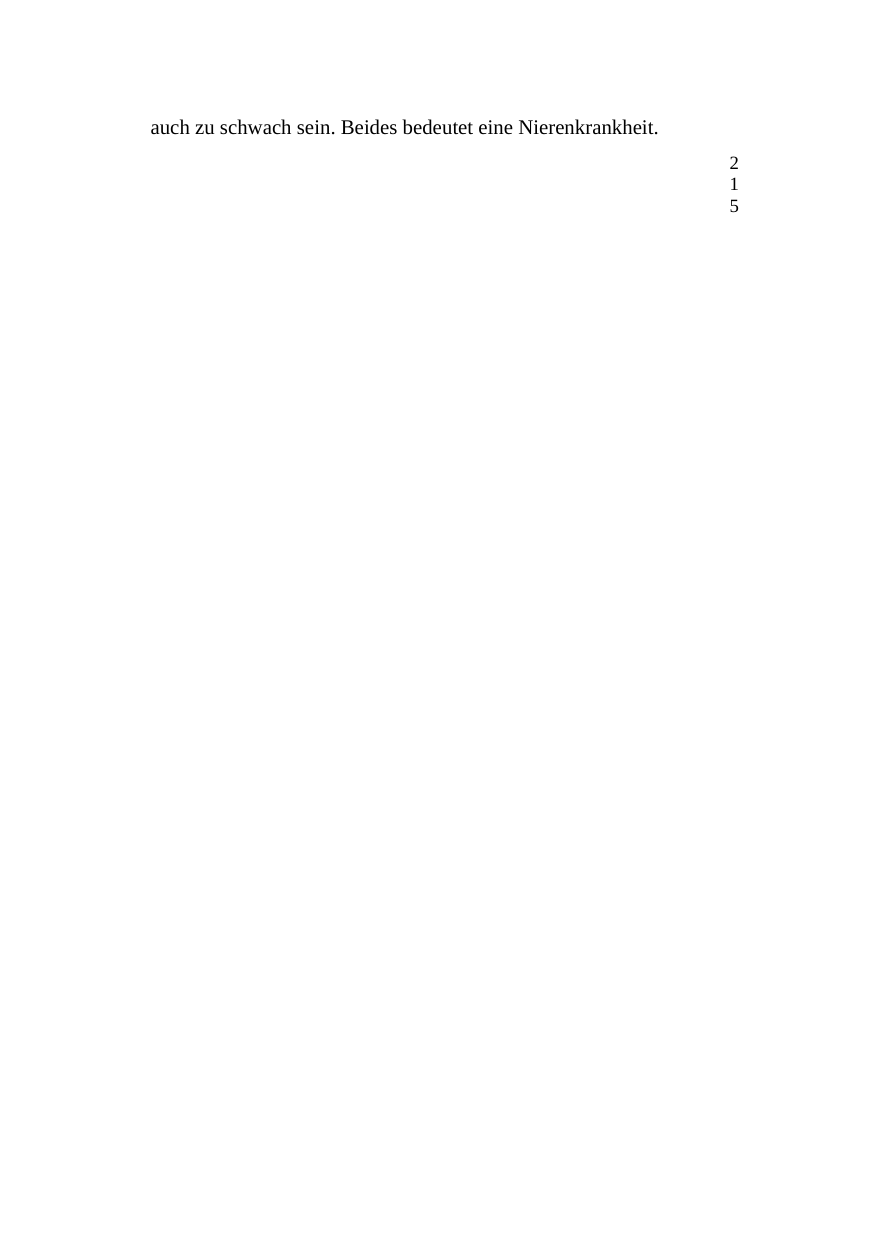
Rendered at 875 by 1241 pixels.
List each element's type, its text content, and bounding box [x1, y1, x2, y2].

text 215 [729, 152, 736, 216]
text auch zu schwach sein. Beides bedeutet eine Nierenkrankheit. [150, 115, 732, 139]
